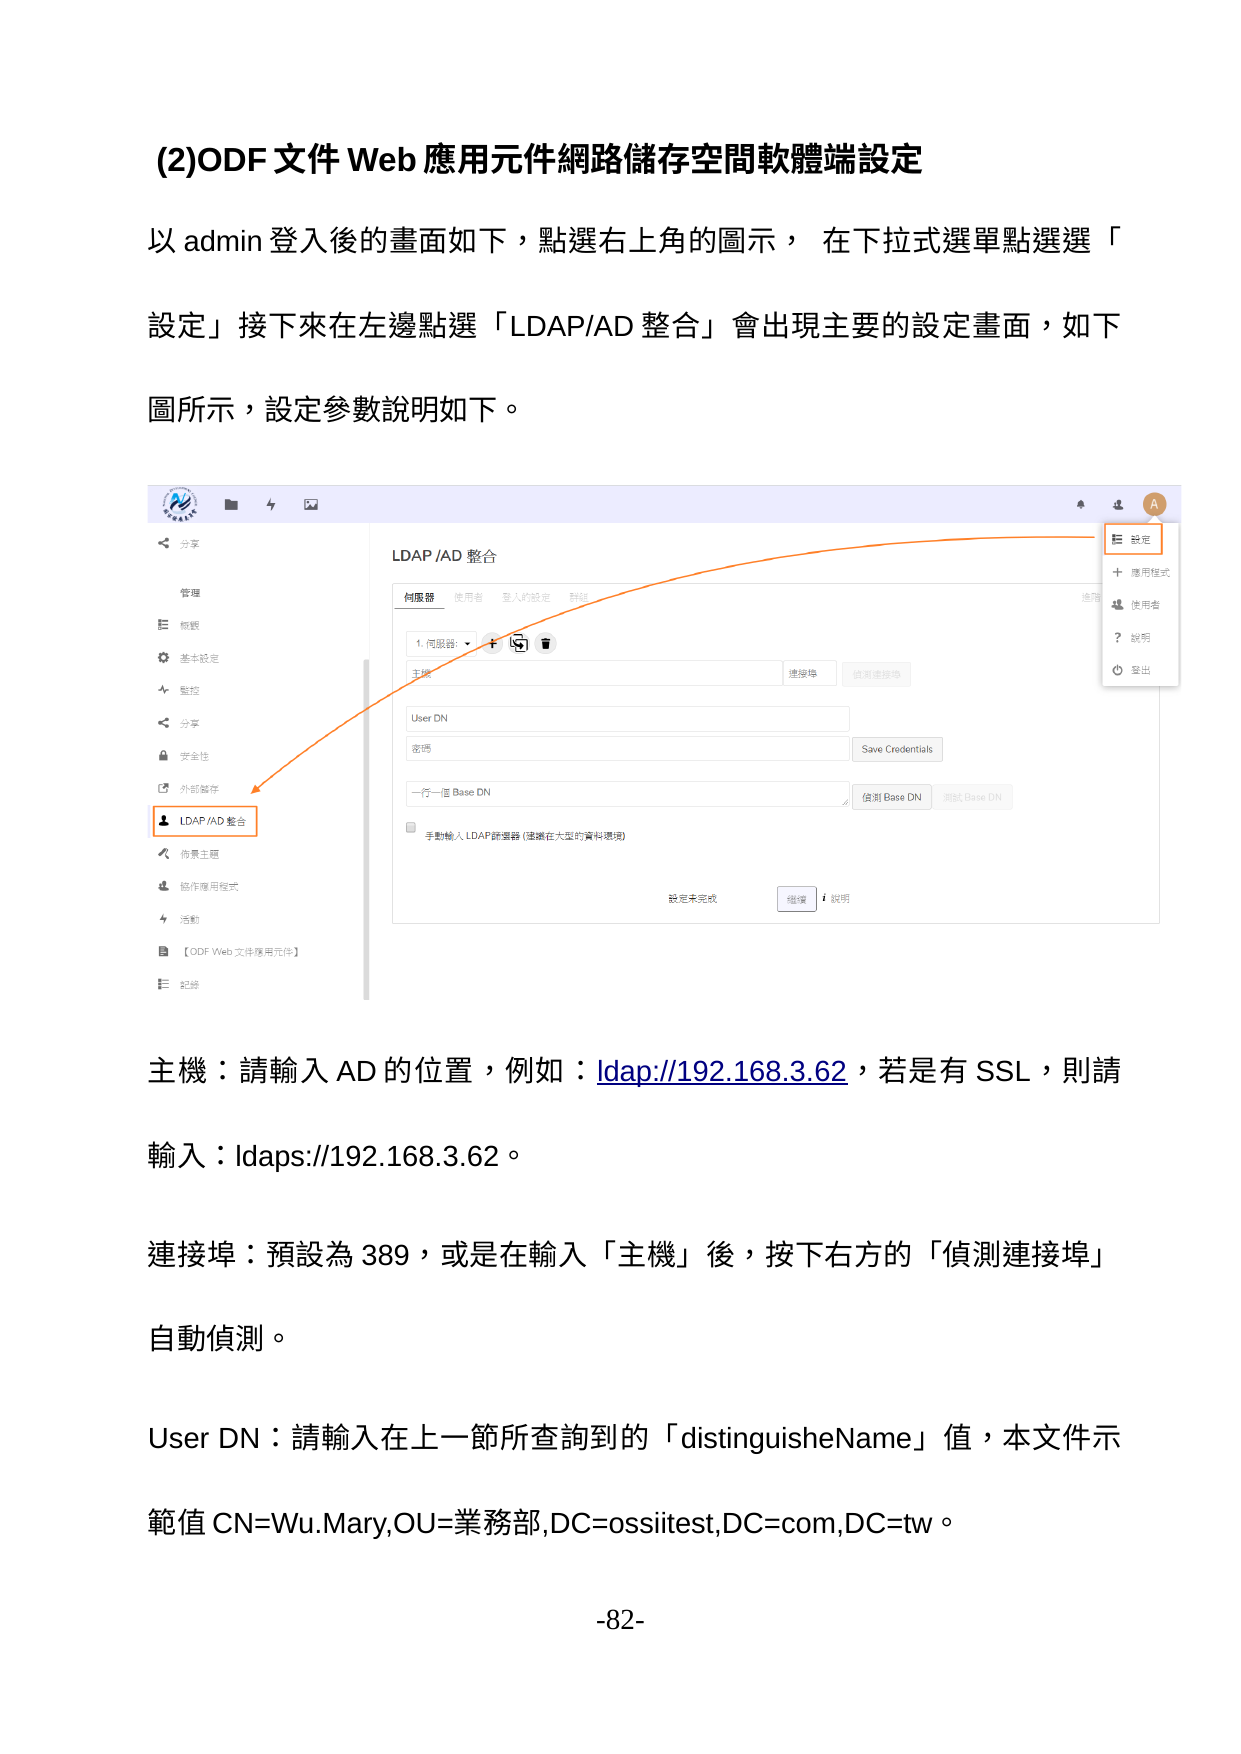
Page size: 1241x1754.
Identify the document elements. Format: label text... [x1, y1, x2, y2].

text 主機：請輸入AD的位置，例如：ldap://192.168.3.62，若是有SSL，則請輸入：ldaps://192.168.3.62。 [148, 1047, 1122, 1174]
picture [147, 485, 1182, 1000]
subtitle ODF文件Web應用元件網路儲存空間軟體端設定 [118, 133, 1122, 181]
text 連接埠：預設為389，或是在輸入「主機」後，按下右方的「偵測連接埠」自動偵測。 [148, 1231, 1122, 1358]
text 以admin登入後的畫面如下，點選右上角的圖示， 在下拉式選單點選選「設定」接下來在左邊點選「LDAP/AD整合」會出現主要的設定畫面，如下圖所示，設定參數說明如下。 [148, 217, 1122, 429]
text User DN：請輸入在上一節所查詢到的「distinguisheName」值，本文件示範值CN=Wu.Mary,OU=業務部,DC=ossiitest,DC=com,DC=tw。 [148, 1415, 1122, 1542]
